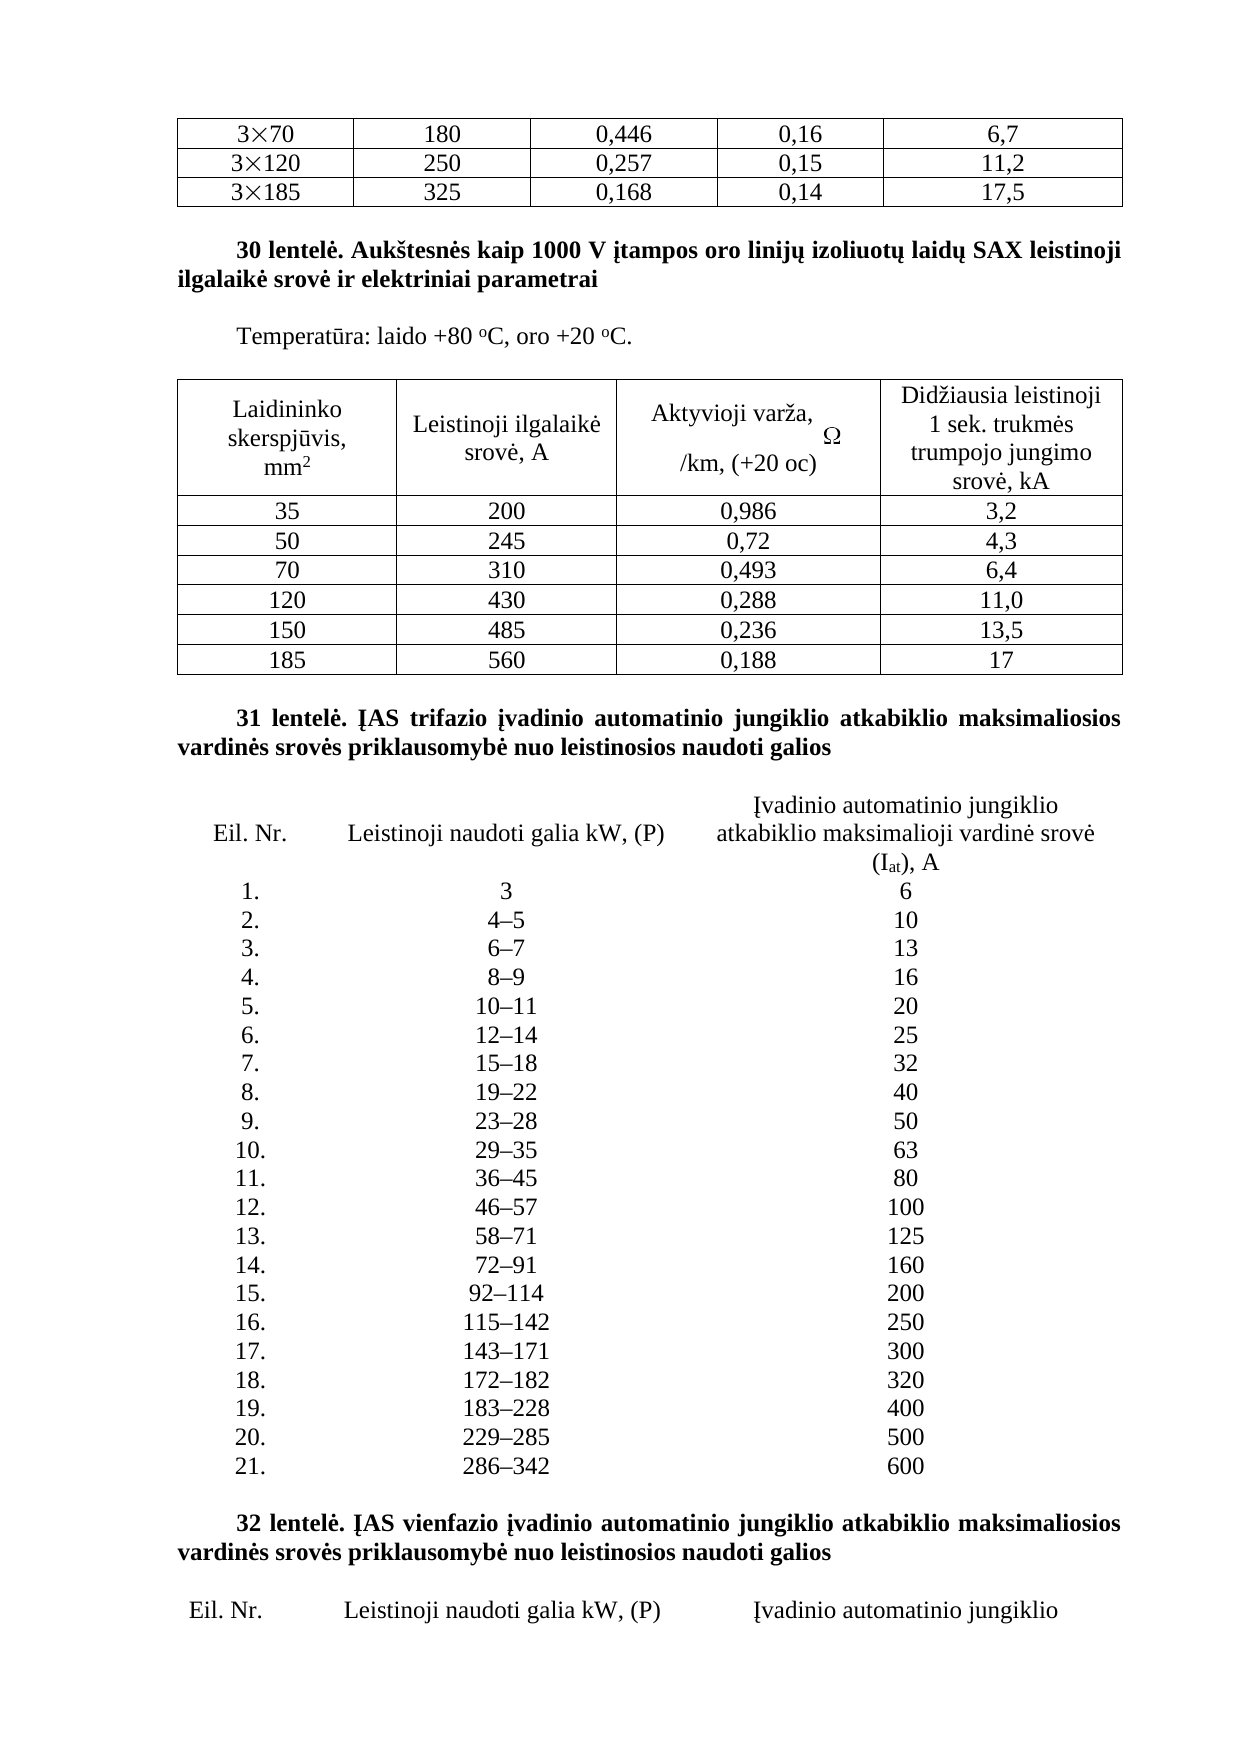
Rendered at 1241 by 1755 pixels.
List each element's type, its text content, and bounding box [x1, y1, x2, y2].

table_cell 13 [689, 934, 1122, 962]
table_cell 1. [177, 876, 323, 905]
table_cell 13,5 [881, 615, 1122, 644]
table_cell 100 [689, 1192, 1122, 1221]
table_cell 70 [178, 556, 396, 584]
table_cell 0,72 [617, 526, 880, 554]
table_cell 6,4 [881, 556, 1122, 584]
table_cell 3120 [178, 149, 353, 177]
text 30 lentelė. Aukštesnės kaip 1000 V įtampos oro linijų izoliuotų laidų SAX leistinoji ilgalaikė srovė ir elektriniai parametrai [177, 235, 1122, 293]
table_cell 0,493 [617, 556, 880, 584]
table_cell 0,15 [718, 149, 883, 177]
table_cell 23–28 [323, 1106, 689, 1135]
table_cell 180 [354, 119, 530, 147]
table_cell 20 [689, 991, 1122, 1020]
table_cell 11. [177, 1164, 323, 1192]
table_cell 29–35 [323, 1135, 689, 1163]
table_cell 120 [178, 585, 396, 614]
table_cell 229–285 [323, 1422, 689, 1451]
table_cell 10. [177, 1135, 323, 1163]
table_cell 7. [177, 1049, 323, 1077]
table_cell 5. [177, 991, 323, 1020]
table_cell 8. [177, 1077, 323, 1106]
table_cell 430 [397, 585, 616, 614]
table_cell 325 [354, 178, 530, 206]
table_cell 200 [397, 496, 616, 525]
table_cell 17. [177, 1336, 323, 1365]
table_header Laidininko skerspjūvis, mm2 [178, 380, 396, 495]
table_cell 0,168 [531, 178, 717, 206]
table_cell 16 [689, 962, 1122, 991]
table_cell 10 [689, 905, 1122, 933]
table_cell 50 [178, 526, 396, 554]
table_header Eil. Nr. [177, 1595, 315, 1623]
table_cell 32 [689, 1049, 1122, 1077]
table_cell 11,0 [881, 585, 1122, 614]
table_cell 19. [177, 1394, 323, 1422]
table_cell 8–9 [323, 962, 689, 991]
table_cell 25 [689, 1020, 1122, 1048]
table_header Leistinoji naudoti galia kW, (P) [315, 1595, 689, 1623]
table_cell 320 [689, 1365, 1122, 1393]
table_cell 12–14 [323, 1020, 689, 1048]
table_cell 0,288 [617, 585, 880, 614]
table_cell 0,986 [617, 496, 880, 525]
table_cell 0,16 [718, 119, 883, 147]
table_cell 310 [397, 556, 616, 584]
table_cell 0,257 [531, 149, 717, 177]
table_cell 15–18 [323, 1049, 689, 1077]
table_cell 150 [178, 615, 396, 644]
table_cell 19–22 [323, 1077, 689, 1106]
text 32 lentelė. ĮAS vienfazio įvadinio automatinio jungiklio atkabiklio maksimaliosios vardinės srovės priklausomybė nuo leistinosios naudoti galios [177, 1508, 1122, 1566]
table_cell 6. [177, 1020, 323, 1048]
table_cell 12. [177, 1192, 323, 1221]
table_cell 183–228 [323, 1394, 689, 1422]
table_cell 500 [689, 1422, 1122, 1451]
table_header Leistinoji naudoti galia kW, (P) [323, 790, 689, 876]
table_cell 0,14 [718, 178, 883, 206]
table_cell 58–71 [323, 1221, 689, 1250]
table_cell 17 [881, 645, 1122, 674]
text Temperatūra: laido +80 oC, oro +20 oC. [177, 321, 1122, 350]
table_cell 15. [177, 1279, 323, 1307]
table_header Įvadinio automatinio jungiklio atkabiklio maksimalioji vardinė srovė (Iat), A [689, 790, 1122, 876]
table_cell 143–171 [323, 1336, 689, 1365]
table_cell 485 [397, 615, 616, 644]
table_cell 0,188 [617, 645, 880, 674]
table_cell 3. [177, 934, 323, 962]
table_cell 125 [689, 1221, 1122, 1250]
table_cell 6 [689, 876, 1122, 905]
text 31 lentelė. ĮAS trifazio įvadinio automatinio jungiklio atkabiklio maksimaliosios vardinės srovės priklausomybė nuo leistinosios naudoti galios [177, 703, 1122, 761]
table_cell 286–342 [323, 1451, 689, 1480]
table_cell 16. [177, 1307, 323, 1336]
table_cell 250 [354, 149, 530, 177]
table_cell 46–57 [323, 1192, 689, 1221]
table_cell 370 [178, 119, 353, 147]
table_cell 20. [177, 1422, 323, 1451]
table_cell 10–11 [323, 991, 689, 1020]
table_cell 185 [178, 645, 396, 674]
table_header Įvadinio automatinio jungiklio [689, 1595, 1122, 1623]
table_cell 80 [689, 1164, 1122, 1192]
table_cell 250 [689, 1307, 1122, 1336]
table_cell 0,236 [617, 615, 880, 644]
table_cell 560 [397, 645, 616, 674]
table_cell 50 [689, 1106, 1122, 1135]
table_cell 9. [177, 1106, 323, 1135]
table_cell 14. [177, 1250, 323, 1278]
table_cell 0,446 [531, 119, 717, 147]
table_cell 600 [689, 1451, 1122, 1480]
table_cell 4. [177, 962, 323, 991]
table_cell 300 [689, 1336, 1122, 1365]
table_cell 6–7 [323, 934, 689, 962]
table_cell 6,7 [884, 119, 1122, 147]
table_cell 92–114 [323, 1279, 689, 1307]
table_header Leistinoji ilgalaikė srovė, A [397, 380, 616, 495]
table_cell 3,2 [881, 496, 1122, 525]
table_cell 200 [689, 1279, 1122, 1307]
table_cell 245 [397, 526, 616, 554]
table_header Eil. Nr. [177, 790, 323, 876]
table_cell 115–142 [323, 1307, 689, 1336]
table_cell 3 [323, 876, 689, 905]
table_cell 2. [177, 905, 323, 933]
table_cell 40 [689, 1077, 1122, 1106]
table_cell 21. [177, 1451, 323, 1480]
table_cell 11,2 [884, 149, 1122, 177]
table_cell 36–45 [323, 1164, 689, 1192]
table_cell 4–5 [323, 905, 689, 933]
table_cell 35 [178, 496, 396, 525]
table_cell 400 [689, 1394, 1122, 1422]
table_cell 4,3 [881, 526, 1122, 554]
table_cell 72–91 [323, 1250, 689, 1278]
table_cell 17,5 [884, 178, 1122, 206]
table_cell 18. [177, 1365, 323, 1393]
table_cell 160 [689, 1250, 1122, 1278]
table_cell 13. [177, 1221, 323, 1250]
table_header Didžiausia leistinoji 1 sek. trukmės trumpojo jungimo srovė, kA [881, 380, 1122, 495]
table_cell 172–182 [323, 1365, 689, 1393]
table_cell 3185 [178, 178, 353, 206]
table_cell 63 [689, 1135, 1122, 1163]
table_header Aktyvioji varža, /km, (+20 oc) [617, 380, 880, 495]
